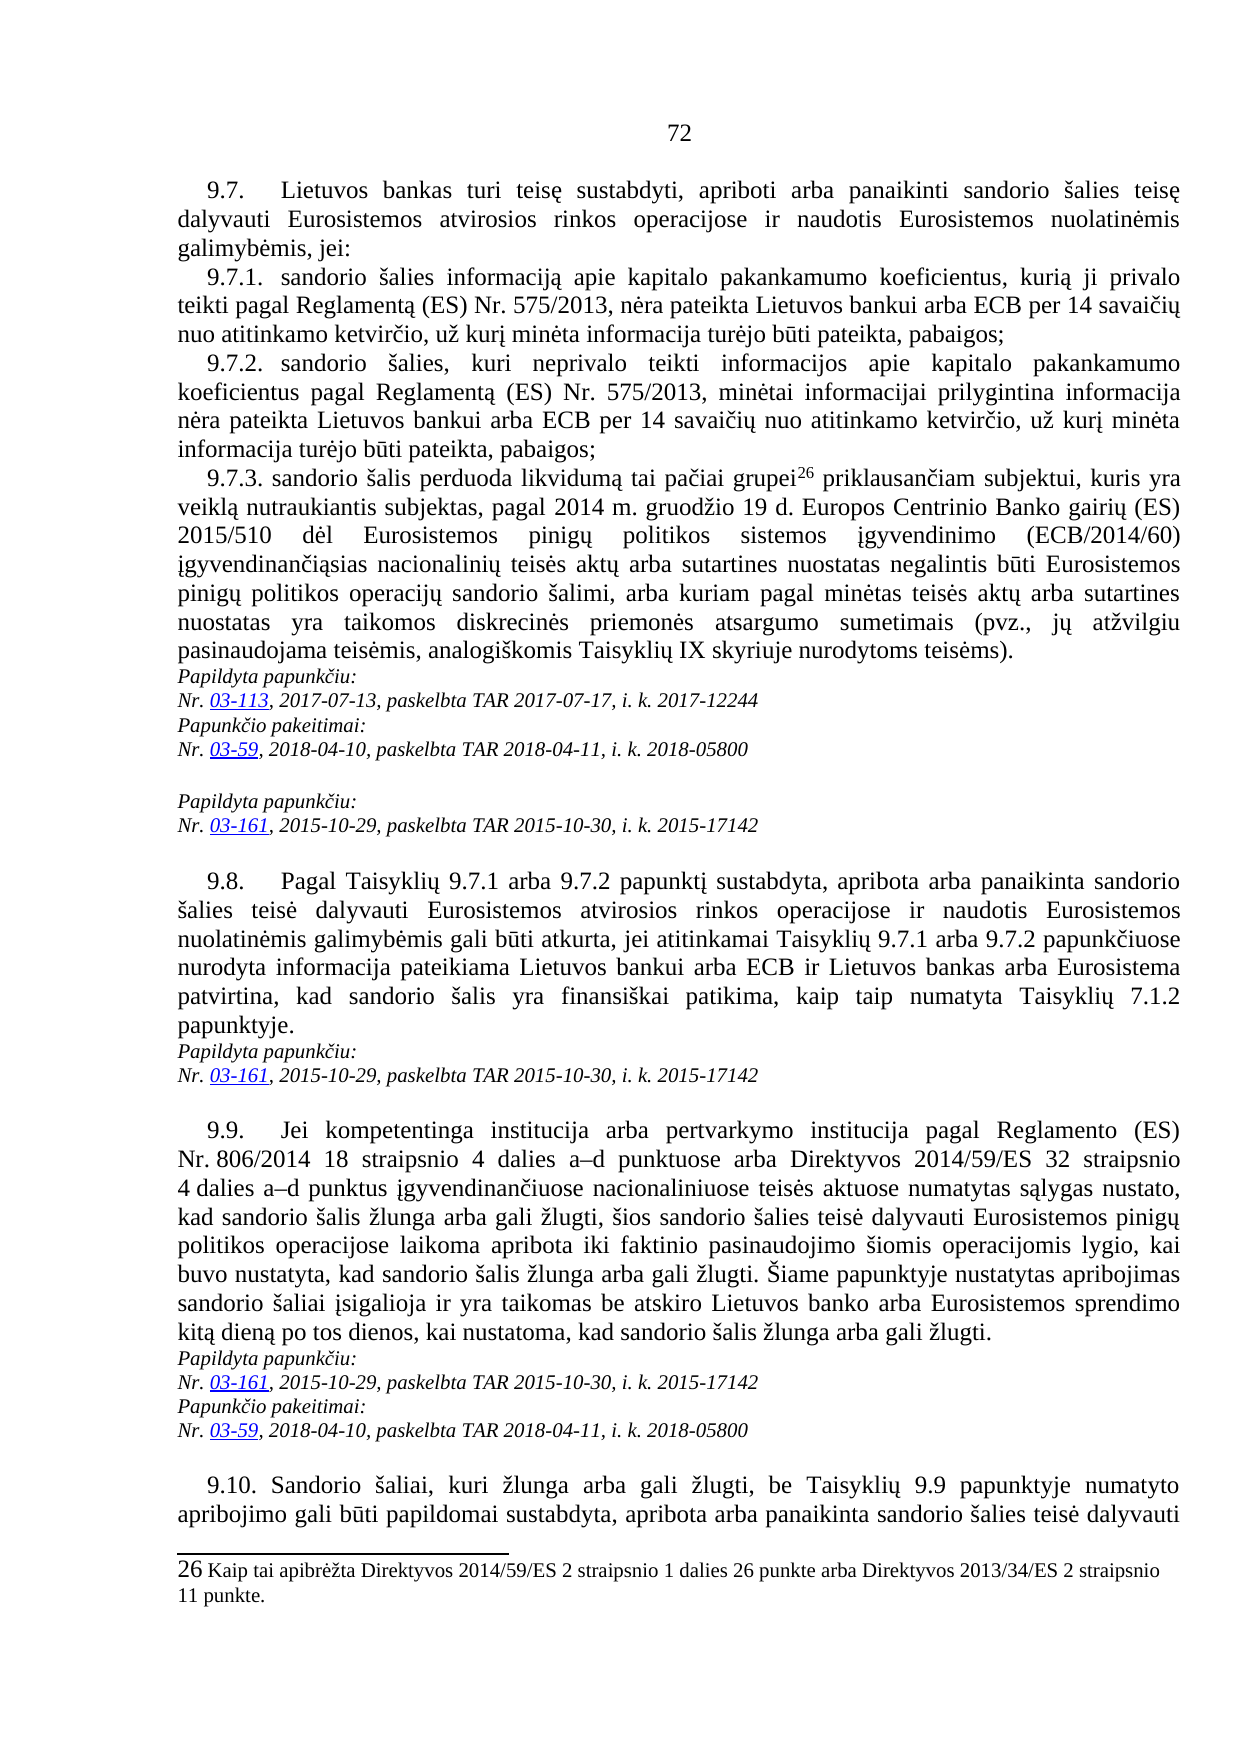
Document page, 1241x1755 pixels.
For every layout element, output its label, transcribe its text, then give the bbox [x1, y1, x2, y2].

text Papildyta papunkčiu: [177, 1346, 1181, 1370]
text Nr. 03-161, 2015-10-29, paskelbta TAR 2015-10-30, i. k. 2015-17142 [177, 813, 1181, 837]
text Papildyta papunkčiu: [177, 664, 1181, 688]
text Papunkčio pakeitimai: [177, 1394, 1181, 1418]
text Nr. 03-59, 2018-04-10, paskelbta TAR 2018-04-11, i. k. 2018-05800 [177, 737, 1181, 761]
text Papildyta papunkčiu: [177, 1039, 1181, 1063]
text 9.7.3. sandorio šalis perduoda likvidumą tai pačiai grupei priklausančiam subjektui, kuris yra veiklą nutraukiantis subjektas, pagal 2014 m. gruodžio 19 d. Europos Centrinio Banko gairių (ES) 2015/510 dėl Eurosistemos pinigų politikos sistemos įgyvendinimo (ECB/2014/60) įgyvendinančiąsias nacionalinių teisės aktų arba sutartines nuostatas negalintis būti Eurosistemos pinigų politikos operacijų sandorio šalimi, arba kuriam pagal minėtas teisės aktų arba sutartines nuostatas yra taikomos diskrecinės priemonės atsargumo sumetimais (pvz., jų atžvilgiu pasinaudojama teisėmis, analogiškomis Taisyklių IX skyriuje nurodytoms teisėms). [177, 463, 1181, 664]
text Papildyta papunkčiu: [177, 789, 1181, 813]
text Papunkčio pakeitimai: [177, 712, 1181, 737]
text Nr. 03-161, 2015-10-29, paskelbta TAR 2015-10-30, i. k. 2015-17142 [177, 1063, 1181, 1087]
text 9.7.1. sandorio šalies informaciją apie kapitalo pakankamumo koeficientus, kurią ji privalo teikti pagal Reglamentą (ES) Nr. 575/2013, nėra pateikta Lietuvos bankui arba ECB per 14 savaičių nuo atitinkamo ketvirčio, už kurį minėta informacija turėjo būti pateikta, pabaigos; [177, 262, 1181, 348]
text Nr. 03-161, 2015-10-29, paskelbta TAR 2015-10-30, i. k. 2015-17142 [177, 1370, 1181, 1394]
text Nr. 03-113, 2017-07-13, paskelbta TAR 2017-07-17, i. k. 2017-12244 [177, 688, 1181, 712]
text 9.7.2. sandorio šalies, kuri neprivalo teikti informacijos apie kapitalo pakankamumo koeficientus pagal Reglamentą (ES) Nr. 575/2013, minėtai informacijai prilygintina informacija nėra pateikta Lietuvos bankui arba ECB per 14 savaičių nuo atitinkamo ketvirčio, už kurį minėta informacija turėjo būti pateikta, pabaigos; [177, 348, 1181, 463]
text Nr. 03-59, 2018-04-10, paskelbta TAR 2018-04-11, i. k. 2018-05800 [177, 1418, 1181, 1442]
text 9.10. Sandorio šaliai, kuri žlunga arba gali žlugti, be Taisyklių 9.9 papunktyje numatyto apribojimo gali būti papildomai sustabdyta, apribota arba panaikinta sandorio šalies teisė dalyvauti [177, 1471, 1181, 1528]
text 9.7. Lietuvos bankas turi teisę sustabdyti, apriboti arba panaikinti sandorio šalies teisę dalyvauti Eurosistemos atvirosios rinkos operacijose ir naudotis Eurosistemos nuolatinėmis galimybėmis, jei: [177, 176, 1181, 262]
text Kaip tai apibrėžta Direktyvos 2014/59/ES 2 straipsnio 1 dalies 26 punkte arba Direktyvos 2013/34/ES 2 straipsnio 11 punkte. [177, 1554, 1181, 1607]
text 9.9. Jei kompetentinga institucija arba pertvarkymo institucija pagal Reglamento (ES) Nr. 806/2014 18 straipsnio 4 dalies a–d punktuose arba Direktyvos 2014/59/ES 32 straipsnio 4 dalies a–d punktus įgyvendinančiuose nacionaliniuose teisės aktuose numatytas sąlygas nustato, kad sandorio šalis žlunga arba gali žlugti, šios sandorio šalies teisė dalyvauti Eurosistemos pinigų politikos operacijose laikoma apribota iki faktinio pasinaudojimo šiomis operacijomis lygio, kai buvo nustatyta, kad sandorio šalis žlunga arba gali žlugti. Šiame papunktyje nustatytas apribojimas sandorio šaliai įsigalioja ir yra taikomas be atskiro Lietuvos banko arba Eurosistemos sprendimo kitą dieną po tos dienos, kai nustatoma, kad sandorio šalis žlunga arba gali žlugti. [177, 1116, 1181, 1346]
text 9.8. Pagal Taisyklių 9.7.1 arba 9.7.2 papunktį sustabdyta, apribota arba panaikinta sandorio šalies teisė dalyvauti Eurosistemos atvirosios rinkos operacijose ir naudotis Eurosistemos nuolatinėmis galimybėmis gali būti atkurta, jei atitinkamai Taisyklių 9.7.1 arba 9.7.2 papunkčiuose nurodyta informacija pateikiama Lietuvos bankui arba ECB ir Lietuvos bankas arba Eurosistema patvirtina, kad sandorio šalis yra finansiškai patikima, kaip taip numatyta Taisyklių 7.1.2 papunktyje. [177, 866, 1181, 1039]
